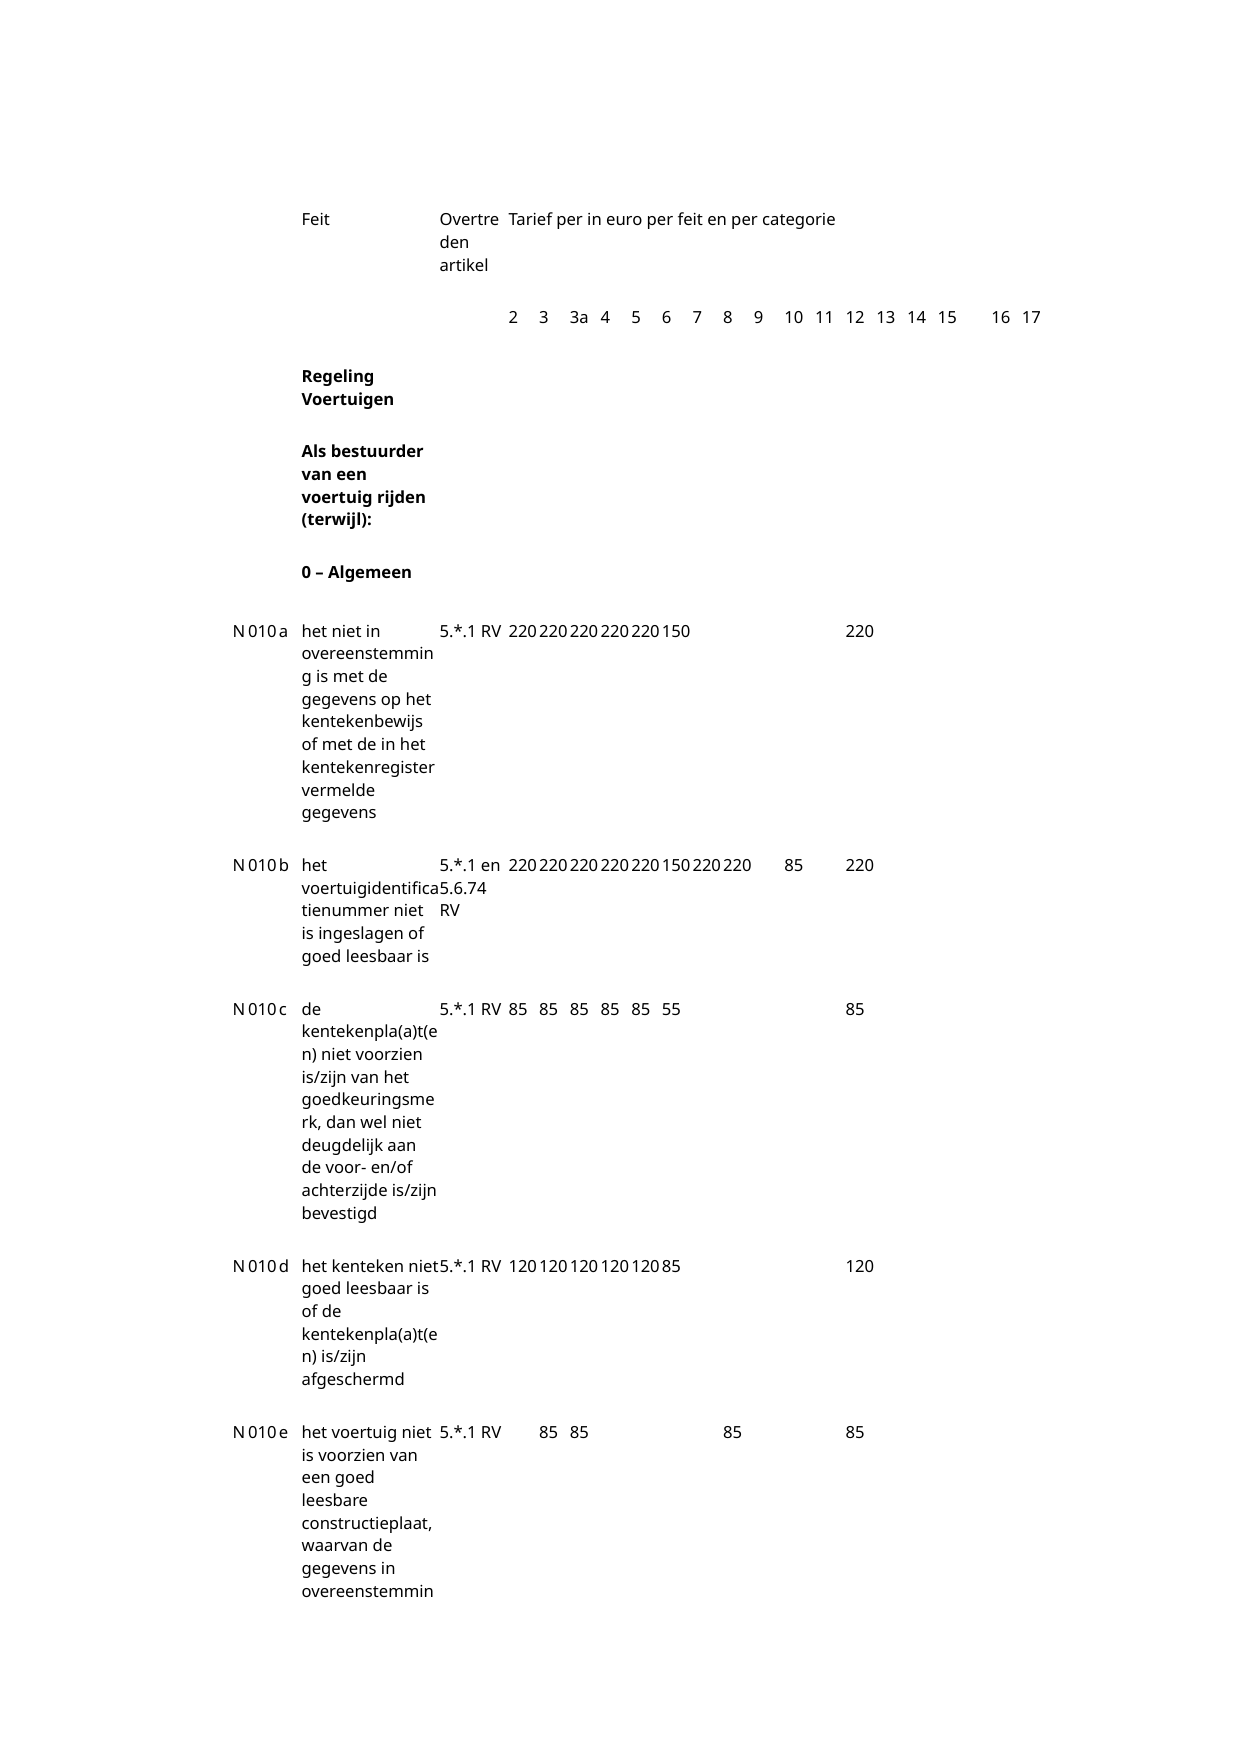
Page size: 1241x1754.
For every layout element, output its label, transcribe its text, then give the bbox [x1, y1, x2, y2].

table_cell [279, 306, 301, 364]
table_cell [233, 440, 248, 561]
table_cell 220 [845, 854, 876, 997]
table_cell 220 [570, 619, 600, 853]
table_cell [600, 440, 631, 561]
table_cell [692, 619, 723, 853]
table_cell 010 [248, 619, 278, 853]
table_cell 220 [508, 619, 539, 853]
table_cell [539, 440, 569, 561]
table_cell 120 [600, 1254, 631, 1420]
table_cell [784, 1254, 815, 1420]
table_cell [845, 440, 876, 561]
table_cell [907, 854, 937, 997]
table_cell 5 [631, 306, 662, 364]
table_header Tarief per in euro per feit en per categorie [508, 208, 1053, 306]
table_cell [508, 561, 539, 619]
table_cell 5.*.1 RV [439, 1254, 508, 1420]
table_cell 120 [539, 1254, 569, 1420]
table_cell [1022, 365, 1053, 440]
table_cell [938, 1420, 991, 1602]
table_cell [938, 997, 991, 1254]
table_cell [754, 1420, 784, 1602]
table_cell 85 [600, 997, 631, 1254]
table_cell [991, 365, 1022, 440]
table_cell [815, 854, 845, 997]
table_cell [631, 440, 662, 561]
table_cell [815, 440, 845, 561]
table_cell [991, 1420, 1022, 1602]
table_cell [600, 1420, 631, 1602]
table_cell [692, 365, 723, 440]
table_cell 17 [1022, 306, 1053, 364]
table_cell [631, 365, 662, 440]
table_cell [662, 440, 692, 561]
table_cell [723, 561, 753, 619]
table_cell [815, 997, 845, 1254]
table_cell [723, 619, 753, 853]
table_cell [784, 997, 815, 1254]
table_cell [938, 1254, 991, 1420]
table_header [233, 208, 248, 306]
table_cell a [279, 619, 301, 853]
table_cell Regeling Voertuigen [301, 365, 439, 440]
table_cell e [279, 1420, 301, 1602]
table_cell 11 [815, 306, 845, 364]
table_cell [301, 306, 439, 364]
table_cell [439, 365, 508, 440]
table_cell [692, 1420, 723, 1602]
table_cell 010 [248, 1254, 278, 1420]
table_cell [784, 365, 815, 440]
table_cell 14 [907, 306, 937, 364]
table_cell 220 [539, 619, 569, 853]
table_cell 85 [845, 997, 876, 1254]
table_cell 220 [631, 854, 662, 997]
table_cell [815, 1420, 845, 1602]
table_cell [991, 854, 1022, 997]
table_cell [248, 440, 278, 561]
table_cell het kenteken niet goed leesbaar is of de kentekenpla(a)t(en) is/zijn afgeschermd [301, 1254, 439, 1420]
table_cell 4 [600, 306, 631, 364]
table_cell 220 [600, 619, 631, 853]
table_cell [991, 440, 1022, 561]
table_cell N [233, 1254, 248, 1420]
table_cell [662, 365, 692, 440]
table_header [279, 208, 301, 306]
table_cell het voertuig niet is voorzien van een goed leesbare constructieplaat, waarvan de gegevens in overeenstemmin [301, 1420, 439, 1602]
table_cell [876, 440, 907, 561]
table_cell [723, 997, 753, 1254]
table_cell [539, 365, 569, 440]
table_cell [508, 365, 539, 440]
table_cell het voertuigidentificatienummer niet is ingeslagen of goed leesbaar is [301, 854, 439, 997]
table_cell [754, 1254, 784, 1420]
table_cell 7 [692, 306, 723, 364]
table_cell [907, 440, 937, 561]
table_cell [907, 1420, 937, 1602]
table_cell [1022, 1420, 1053, 1602]
table_cell [692, 1254, 723, 1420]
table_cell [784, 561, 815, 619]
table_cell [754, 561, 784, 619]
table_cell [754, 854, 784, 997]
table_cell [570, 440, 600, 561]
table_cell 150 [662, 619, 692, 853]
table_cell N [233, 997, 248, 1254]
table_cell d [279, 1254, 301, 1420]
table_cell [279, 561, 301, 619]
table_cell 220 [508, 854, 539, 997]
table_cell [600, 561, 631, 619]
table_cell 55 [662, 997, 692, 1254]
table_cell [876, 561, 907, 619]
table_cell [784, 1420, 815, 1602]
table_cell 120 [570, 1254, 600, 1420]
table_cell [723, 440, 753, 561]
table_cell [907, 365, 937, 440]
table_cell 220 [600, 854, 631, 997]
table_cell [876, 997, 907, 1254]
table_cell 85 [539, 997, 569, 1254]
table_cell [1022, 440, 1053, 561]
table_cell 150 [662, 854, 692, 997]
table_cell 85 [631, 997, 662, 1254]
table_cell [784, 619, 815, 853]
table_cell 85 [570, 1420, 600, 1602]
table_cell 5.*.1 RV [439, 619, 508, 853]
table_cell [938, 365, 991, 440]
table_cell 2 [508, 306, 539, 364]
table_cell [754, 997, 784, 1254]
table_cell 5.*.1 RV [439, 997, 508, 1254]
table_cell [991, 561, 1022, 619]
table_cell 0 – Algemeen [301, 561, 439, 619]
table_cell [508, 1420, 539, 1602]
table_cell [570, 365, 600, 440]
table_cell [631, 1420, 662, 1602]
table_cell 85 [784, 854, 815, 997]
table_cell 85 [508, 997, 539, 1254]
table_cell [439, 440, 508, 561]
table_cell Als bestuurder van een voertuig rijden (terwijl): [301, 440, 439, 561]
table_cell 5.*.1 en 5.6.74 RV [439, 854, 508, 997]
table_cell 220 [723, 854, 753, 997]
table_cell [600, 365, 631, 440]
table_cell 3a [570, 306, 600, 364]
table_cell [991, 619, 1022, 853]
table_cell [907, 619, 937, 853]
table_cell 12 [845, 306, 876, 364]
table_cell [1022, 997, 1053, 1254]
table_cell [754, 365, 784, 440]
table_cell 15 [938, 306, 991, 364]
table_cell [1022, 561, 1053, 619]
table_cell [233, 561, 248, 619]
table_cell het niet in overeenstemming is met de gegevens op het kentekenbewijs of met de in het kentekenregister vermelde gegevens [301, 619, 439, 853]
table_cell 220 [570, 854, 600, 997]
table_cell 120 [508, 1254, 539, 1420]
table_cell [815, 1254, 845, 1420]
table_cell [754, 619, 784, 853]
table_cell [723, 365, 753, 440]
table_cell [1022, 619, 1053, 853]
table_cell 13 [876, 306, 907, 364]
table_cell [692, 997, 723, 1254]
table_cell 3 [539, 306, 569, 364]
table_cell [279, 365, 301, 440]
table_cell [662, 561, 692, 619]
table_cell [1022, 1254, 1053, 1420]
table_cell 010 [248, 997, 278, 1254]
table_cell b [279, 854, 301, 997]
table_cell [692, 440, 723, 561]
table_cell 010 [248, 854, 278, 997]
table_cell [845, 561, 876, 619]
table_cell 120 [845, 1254, 876, 1420]
table_cell 220 [845, 619, 876, 853]
table_cell 85 [662, 1254, 692, 1420]
table_cell 16 [991, 306, 1022, 364]
table_cell [991, 1254, 1022, 1420]
table_cell [876, 854, 907, 997]
table_cell [248, 306, 278, 364]
table_cell [876, 1420, 907, 1602]
table_cell 9 [754, 306, 784, 364]
table_cell [570, 561, 600, 619]
table_header Overtreden artikel [439, 208, 508, 306]
table_cell [248, 365, 278, 440]
table_cell [439, 306, 508, 364]
table_cell [439, 561, 508, 619]
table_cell 120 [631, 1254, 662, 1420]
table_cell N [233, 619, 248, 853]
table_cell 5.*.1 RV [439, 1420, 508, 1602]
table_cell [233, 306, 248, 364]
table_cell 10 [784, 306, 815, 364]
table_cell [907, 997, 937, 1254]
table_cell [815, 561, 845, 619]
table_cell [508, 440, 539, 561]
table_cell de kentekenpla(a)t(en) niet voorzien is/zijn van het goedkeuringsmerk, dan wel niet deugdelijk aan de voor- en/of achterzijde is/zijn bevestigd [301, 997, 439, 1254]
table_cell [815, 619, 845, 853]
table_cell 6 [662, 306, 692, 364]
table_cell [876, 365, 907, 440]
table_cell [876, 1254, 907, 1420]
table_cell [938, 440, 991, 561]
table_cell 8 [723, 306, 753, 364]
table_cell [938, 619, 991, 853]
table_cell 85 [723, 1420, 753, 1602]
table_header [248, 208, 278, 306]
table_cell 010 [248, 1420, 278, 1602]
table_cell 220 [631, 619, 662, 853]
table_cell [233, 365, 248, 440]
table_cell [784, 440, 815, 561]
table_cell [938, 561, 991, 619]
table_cell [631, 561, 662, 619]
table_cell [845, 365, 876, 440]
table_cell [248, 561, 278, 619]
table_cell [539, 561, 569, 619]
table_cell 85 [845, 1420, 876, 1602]
table_cell [754, 440, 784, 561]
table_cell [991, 997, 1022, 1254]
table_cell [907, 561, 937, 619]
table_cell [876, 619, 907, 853]
table_cell [1022, 854, 1053, 997]
table_cell N [233, 1420, 248, 1602]
table_cell 85 [539, 1420, 569, 1602]
table_cell 85 [570, 997, 600, 1254]
table_cell [815, 365, 845, 440]
table_header Feit [301, 208, 439, 306]
table_cell 220 [539, 854, 569, 997]
table_cell N [233, 854, 248, 997]
table_cell [723, 1254, 753, 1420]
table_cell [662, 1420, 692, 1602]
table_cell [279, 440, 301, 561]
table_cell c [279, 997, 301, 1254]
table_cell [692, 561, 723, 619]
table_cell 220 [692, 854, 723, 997]
table_cell [938, 854, 991, 997]
table_cell [907, 1254, 937, 1420]
